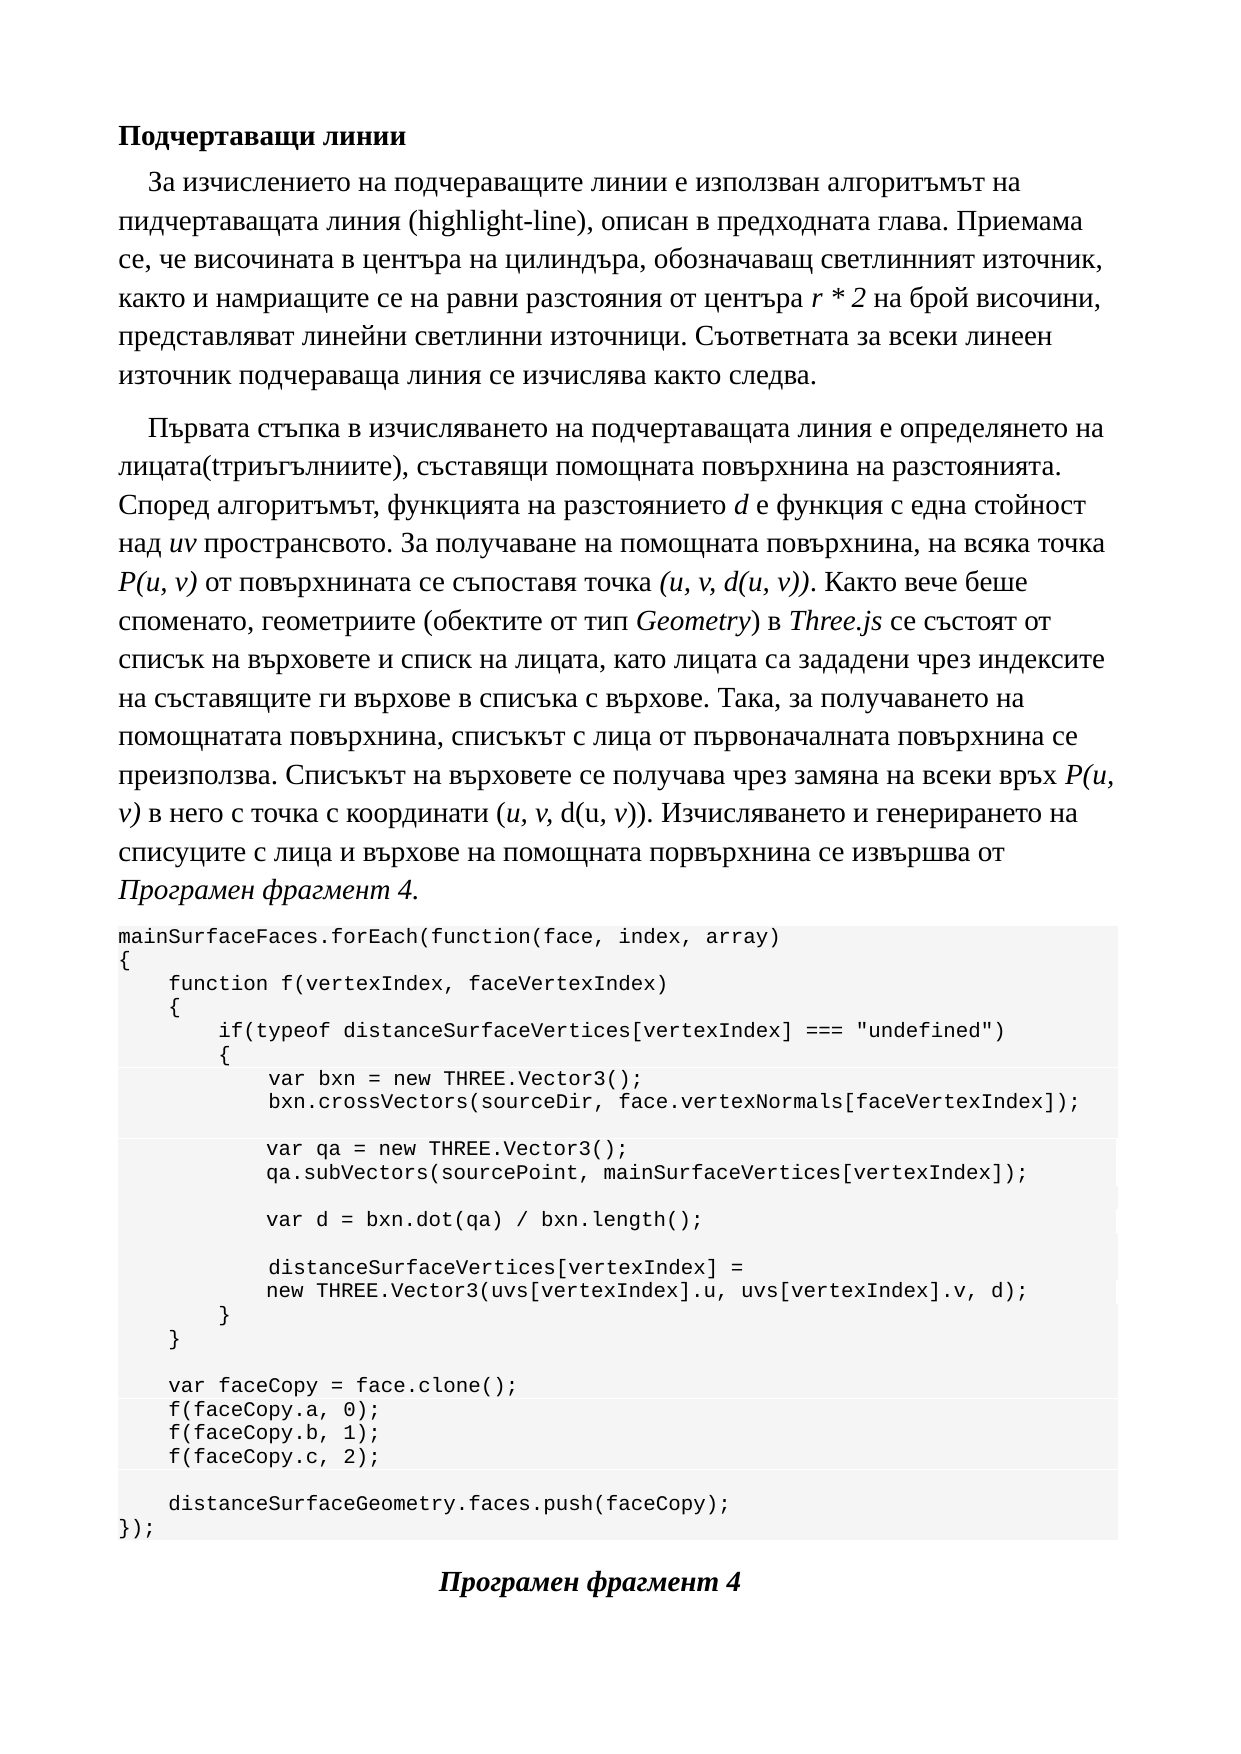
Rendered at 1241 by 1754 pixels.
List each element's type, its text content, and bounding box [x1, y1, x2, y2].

text function f(vertexIndex, faceVertexIndex) [118, 973, 1122, 997]
text distanceSurfaceVertices[vertexIndex] = [118, 1257, 1122, 1280]
text { [118, 1044, 1122, 1067]
text var qa = new THREE.Vector3(); [118, 1138, 1122, 1162]
text f(faceCopy.b, 1); [118, 1422, 1122, 1446]
text qa.subVectors(sourcePoint, mainSurfaceVertices[vertexIndex]); [118, 1162, 1122, 1186]
text mainSurfaceFaces.forEach(function(face, index, array) [118, 926, 1122, 949]
text var d = bxn.dot(qa) / bxn.length(); [118, 1209, 1122, 1233]
text Програмен фрагмент 4 [118, 1564, 1122, 1598]
text var faceCopy = face.clone(); [118, 1375, 1122, 1398]
subtitle Подчертаващи линии [118, 118, 1122, 152]
text f(faceCopy.c, 2); [118, 1446, 1122, 1469]
text { [118, 949, 1122, 973]
text var bxn = new THREE.Vector3(); [118, 1067, 1122, 1091]
text } [118, 1304, 1122, 1328]
text Първата стъпка в изчисляването на подчертаващата линия е определянето на лицата(tтриъгълниите), съставящи помощната повърхнина на разстоянията. Според алгоритъмът, функцията на разстоянието d е функция с една стойност над uv пространсвото. За получаване на помощната повърхнина, на всяка точка P(u, v) от повърхнината се съпоставя точка (u, v, d(u, v)). Както вече беше споменато, геометриите (обектите от тип Geometry) в Three.js се състоят от списък на върховете и списк на лицата, като лицата са зададени чрез индексите на съставящите ги върхове в списъка с върхове. Така, за получаването на помощнатата повърхнина, списъкът с лица от първоначалната повърхнина се преизползва. Списъкът на върховете се получава чрез замяна на всеки връх P(u, v) в него с точка с координати (u, v, d(u, v)). Изчисляването и генерирането на списуците с лица и върхове на помощната порвърхнина се извършва от Програмен фрагмент 4. [118, 410, 1122, 906]
text { [118, 997, 1122, 1020]
text За изчислението на подчераващите линии е използван алгоритъмът на пидчертаващата линия (highlight-line), описан в предходната глава. Приемама се, че височината в центъра на цилиндъра, обозначаващ светлинният източник, както и намриащите се на равни разстояния от центъра r * 2 на брой височини, представляват линейни светлинни източници. Съответната за всеки линеен източник подчераваща линия се изчислява както следва. [118, 164, 1122, 390]
text }); [118, 1517, 1122, 1540]
text } [118, 1328, 1122, 1351]
text distanceSurfaceGeometry.faces.push(faceCopy); [118, 1493, 1122, 1517]
text bxn.crossVectors(sourceDir, face.vertexNormals[faceVertexIndex]); [118, 1091, 1122, 1115]
text f(faceCopy.a, 0); [118, 1398, 1122, 1422]
text new THREE.Vector3(uvs[vertexIndex].u, uvs[vertexIndex].v, d); [118, 1280, 1122, 1304]
text if(typeof distanceSurfaceVertices[vertexIndex] === "undefined") [118, 1020, 1122, 1044]
